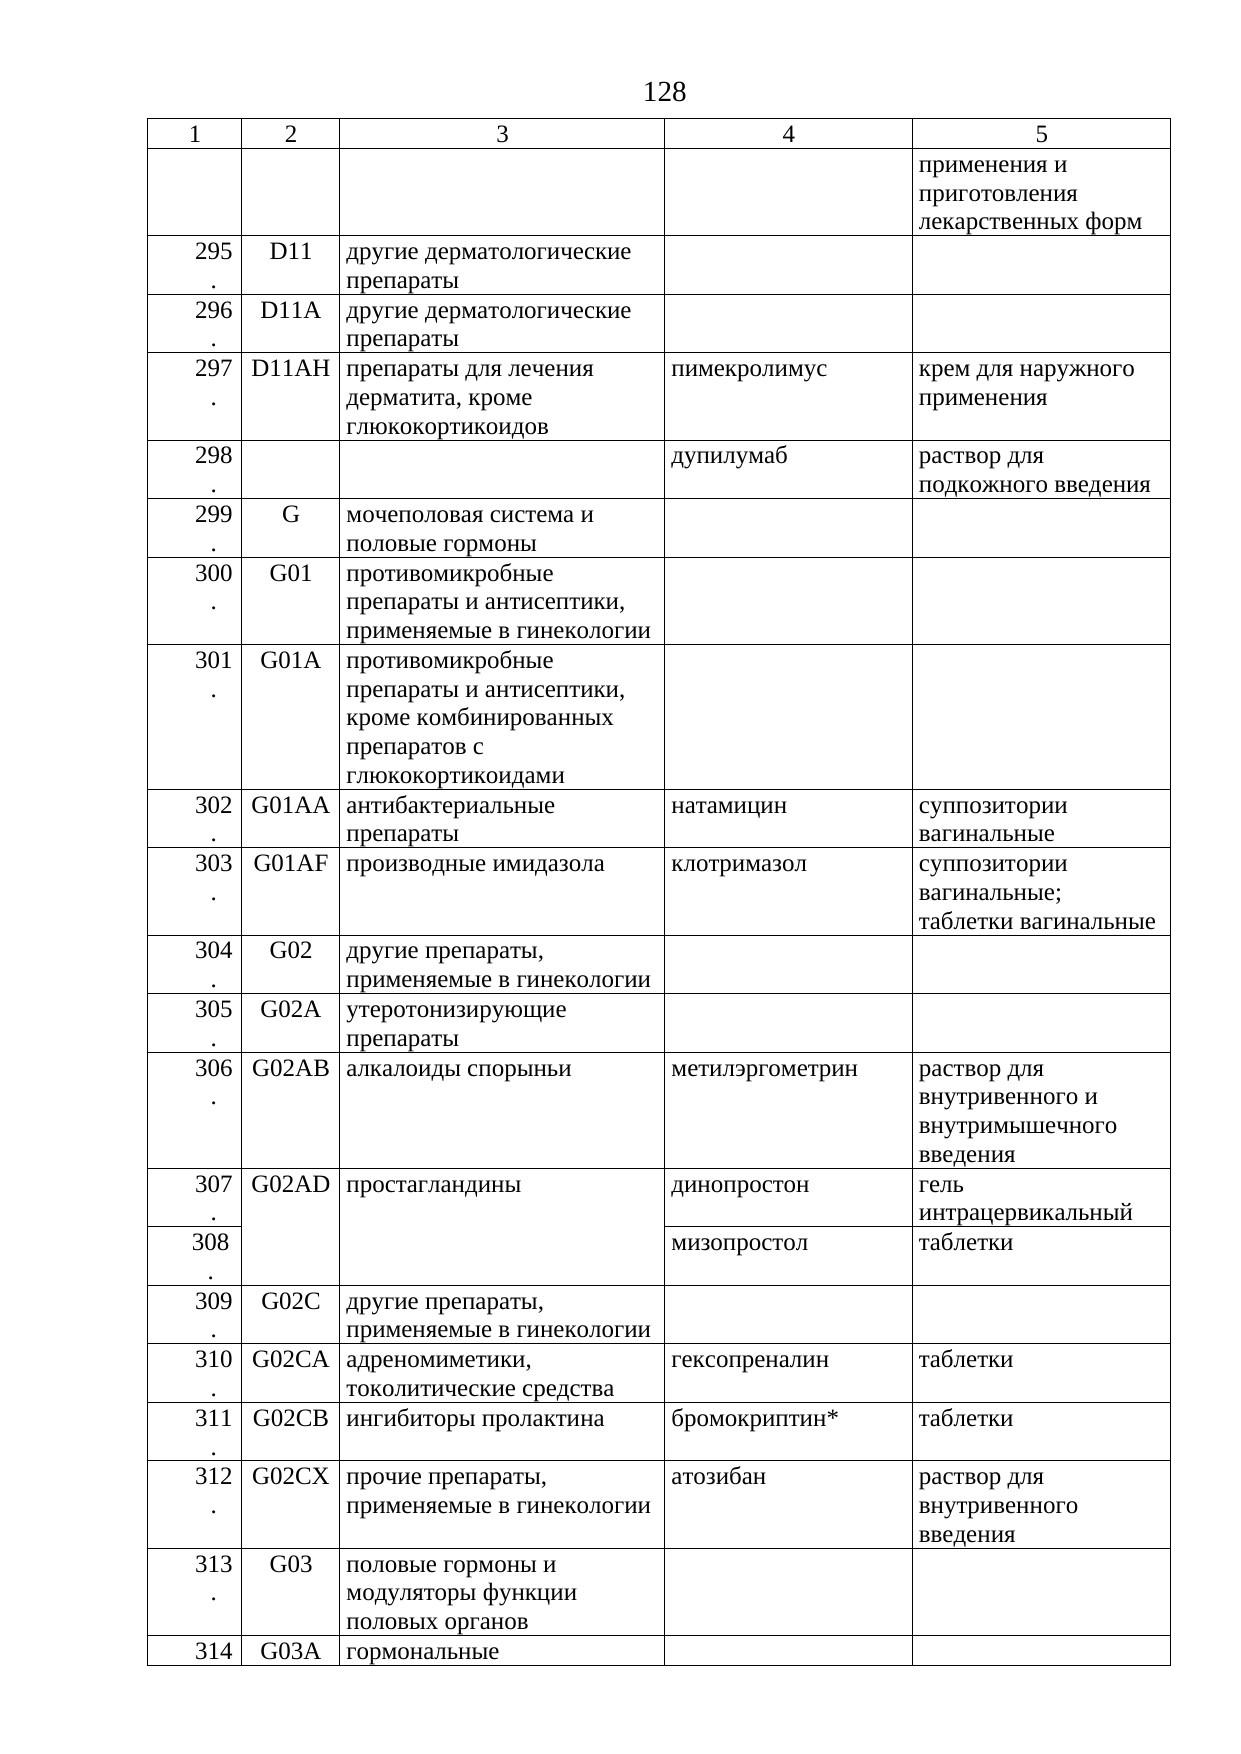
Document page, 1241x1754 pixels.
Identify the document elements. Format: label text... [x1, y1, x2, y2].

table_cell [242, 441, 339, 498]
table_cell таблетки [913, 1403, 1170, 1460]
table_cell адреномиметики, токолитические средства [340, 1344, 664, 1402]
table_cell [665, 936, 912, 993]
table_cell [148, 1286, 241, 1343]
table_cell [148, 295, 241, 352]
table_cell G03 [242, 1549, 339, 1635]
table_cell бромокриптин* [665, 1403, 912, 1460]
table_header 2 [242, 119, 339, 148]
table_cell [148, 558, 241, 644]
table_cell [913, 1286, 1170, 1343]
table_cell [148, 1403, 241, 1460]
table_cell [148, 441, 241, 498]
table_cell D11 [242, 236, 339, 294]
table_cell другие дерматологические препараты [340, 236, 664, 294]
table_cell G02CA [242, 1344, 339, 1402]
table_cell [148, 1461, 241, 1548]
table_cell G01A [242, 645, 339, 789]
table_cell G02CХ [242, 1461, 339, 1548]
table_cell суппозитории вагинальные; таблетки вагинальные [913, 848, 1170, 934]
table_cell [148, 1344, 241, 1402]
table_cell [148, 936, 241, 993]
table_cell D11AH [242, 353, 339, 439]
table_cell клотримазол [665, 848, 912, 934]
table_cell прочие препараты, применяемые в гинекологии [340, 1461, 664, 1548]
table_cell таблетки [913, 1227, 1170, 1285]
table_cell крем для наружного применения [913, 353, 1170, 439]
table_cell [148, 1053, 241, 1168]
table_cell [665, 236, 912, 294]
table_cell G02 [242, 936, 339, 993]
table_cell другие дерматологические препараты [340, 295, 664, 352]
table_cell G03A [242, 1636, 339, 1665]
table_cell [913, 236, 1170, 294]
table_cell [665, 1286, 912, 1343]
table_cell G [242, 499, 339, 557]
table_cell G02CB [242, 1403, 339, 1460]
table_cell [665, 994, 912, 1052]
table_cell [665, 1636, 912, 1665]
table_cell дупилумаб [665, 441, 912, 498]
table_cell [340, 149, 664, 235]
table_cell антибактериальные препараты [340, 790, 664, 847]
table_cell [665, 558, 912, 644]
table_cell гель интрацервикальный [913, 1169, 1170, 1226]
table_header 5 [913, 119, 1170, 148]
table_cell мизопростол [665, 1227, 912, 1285]
table_cell раствор для подкожного введения [913, 441, 1170, 498]
table_cell гексопреналин [665, 1344, 912, 1402]
table_cell противомикробные препараты и антисептики, кроме комбинированных препаратов с глюкокортикоидами [340, 645, 664, 789]
table_cell G02AD [242, 1169, 339, 1226]
table_cell [913, 1636, 1170, 1665]
table_cell препараты для лечения дерматита, кроме глюкокортикоидов [340, 353, 664, 439]
table_cell [148, 848, 241, 934]
table_cell [148, 353, 241, 439]
table_cell атозибан [665, 1461, 912, 1548]
table_cell пимекролимус [665, 353, 912, 439]
table_cell [665, 149, 912, 235]
table_cell G02A [242, 994, 339, 1052]
table_cell ингибиторы пролактина [340, 1403, 664, 1460]
table_cell [913, 499, 1170, 557]
table_cell другие препараты, применяемые в гинекологии [340, 1286, 664, 1343]
table_cell [340, 441, 664, 498]
table_cell G01AF [242, 848, 339, 934]
table_cell [148, 790, 241, 847]
table_cell [340, 1226, 664, 1285]
table_cell [148, 1169, 241, 1226]
table_cell таблетки [913, 1344, 1170, 1402]
table_cell [148, 236, 241, 294]
table_cell [665, 1549, 912, 1635]
table_cell [913, 558, 1170, 644]
table_cell [665, 645, 912, 789]
table_cell гормональные [340, 1636, 664, 1665]
table_header 4 [665, 119, 912, 148]
table_cell [913, 295, 1170, 352]
table_cell натамицин [665, 790, 912, 847]
table_cell другие препараты, применяемые в гинекологии [340, 936, 664, 993]
table_cell [913, 1549, 1170, 1635]
table_cell [913, 645, 1170, 789]
table_header 3 [340, 119, 664, 148]
table_cell динопростон [665, 1169, 912, 1226]
table_cell G01AA [242, 790, 339, 847]
table_cell раствор для внутривенного и внутримышечного введения [913, 1053, 1170, 1168]
table_cell [148, 645, 241, 789]
table_cell [913, 936, 1170, 993]
table_cell мочеполовая система и половые гормоны [340, 499, 664, 557]
table_cell [913, 994, 1170, 1052]
table_cell простагландины [340, 1169, 664, 1226]
table_cell [665, 499, 912, 557]
table_cell метилэргометрин [665, 1053, 912, 1168]
table_cell [148, 1636, 241, 1665]
table_cell G01 [242, 558, 339, 644]
table_cell утеротонизирующие препараты [340, 994, 664, 1052]
table_cell D11A [242, 295, 339, 352]
table_cell алкалоиды спорыньи [340, 1053, 664, 1168]
table_header 1 [148, 119, 241, 148]
table_cell производные имидазола [340, 848, 664, 934]
table_cell [148, 149, 241, 235]
table_cell [148, 1549, 241, 1635]
table_cell [148, 499, 241, 557]
table_cell суппозитории вагинальные [913, 790, 1170, 847]
table_cell [148, 1227, 241, 1285]
table_cell противомикробные препараты и антисептики, применяемые в гинекологии [340, 558, 664, 644]
table_cell [242, 1226, 339, 1285]
table_cell [242, 149, 339, 235]
table_cell применения и приготовления лекарственных форм [913, 149, 1170, 235]
table_cell G02AВ [242, 1053, 339, 1168]
table_cell половые гормоны и модуляторы функции половых органов [340, 1549, 664, 1635]
table_cell раствор для внутривенного введения [913, 1461, 1170, 1548]
table_cell [665, 295, 912, 352]
table_cell [148, 994, 241, 1052]
table_cell G02C [242, 1286, 339, 1343]
